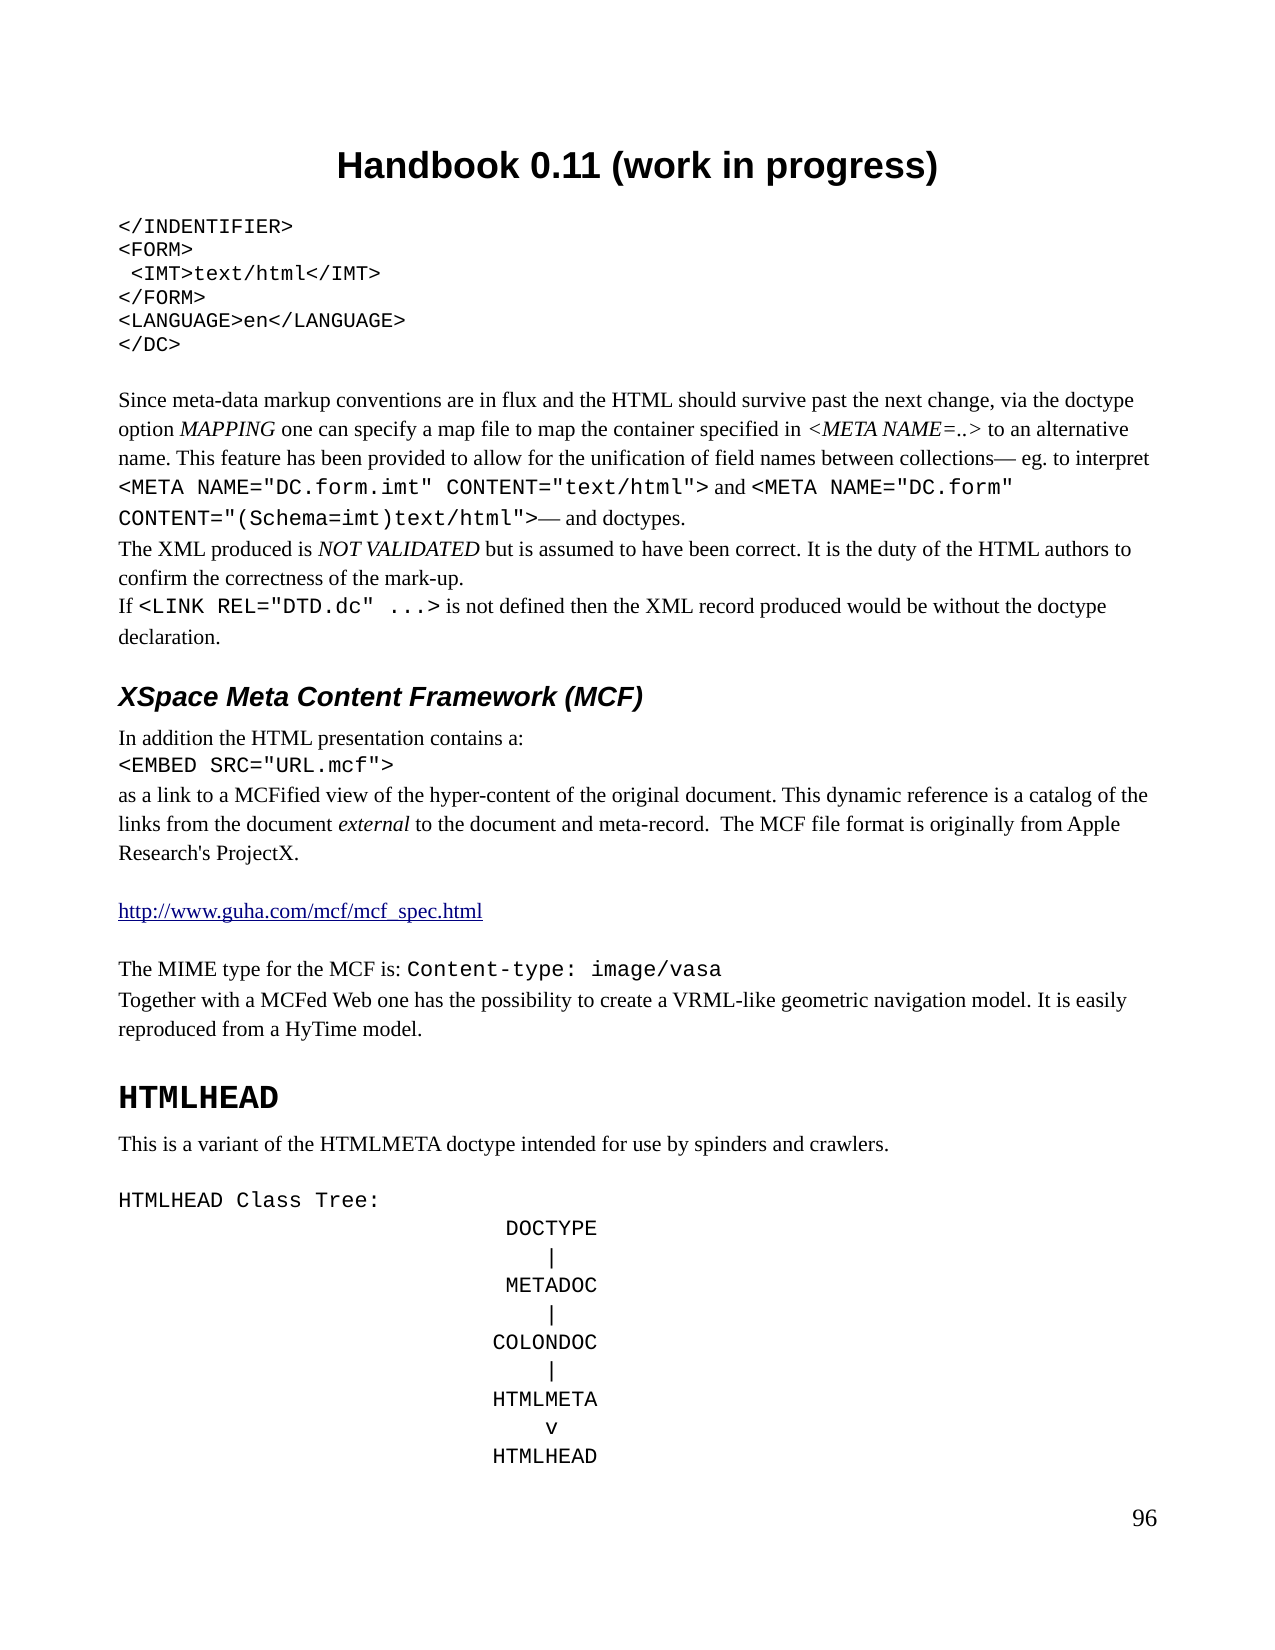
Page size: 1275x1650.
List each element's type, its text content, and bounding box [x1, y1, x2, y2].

subtitle HTMLHEAD [118, 1081, 1157, 1119]
text The MIME type for the MCF is: Content-type: image/vasa [118, 956, 1157, 983]
text | [413, 1303, 1157, 1327]
text METADOC [413, 1274, 1157, 1299]
text <LANGUAGE>en</LANGUAGE> [118, 310, 1157, 334]
text Together with a MCFed Web one has the possibility to create a VRML-like geometric navigation model. It is easily reproduced from a HyTime model. [118, 987, 1157, 1041]
text HTMLMETA [413, 1388, 1157, 1413]
text </FORM> [118, 287, 1157, 310]
text DOCTYPE [413, 1217, 1157, 1242]
text The XML produced is NOT VALIDATED but is assumed to have been correct. It is the duty of the HTML authors to confirm the correctness of the mark-up. [118, 536, 1157, 590]
text HTMLHEAD [413, 1445, 1157, 1470]
text HTMLHEAD Class Tree: [118, 1189, 1157, 1214]
text <IMT>text/html</IMT> [118, 263, 1157, 287]
text COLONDOC [413, 1331, 1157, 1356]
text </DC> [118, 334, 1157, 358]
subtitle XSpace Meta Content Framework (MCF) [118, 681, 1157, 713]
text If <LINK REL="DTD.dc" ...> is not defined then the XML record produced would be without the doctype declaration. [118, 593, 1157, 649]
text In addition the HTML presentation contains a: <EMBED SRC="URL.mcf"> as a link to a MCFified view of the hyper-content of the original document. This dynamic reference is a catalog of the links from the document external to the document and meta-record. The MCF file format is originally from Apple Research's ProjectX. [118, 725, 1157, 866]
text This is a variant of the HTMLMETA doctype intended for use by spinders and crawlers. [118, 1131, 1157, 1157]
text http://www.guha.com/mcf/mcf_spec.html [118, 898, 1157, 923]
text Since meta-data markup conventions are in flux and the HTML should survive past the next change, via the doctype option MAPPING one can specify a map file to map the container specified in <META NAME=..> to an alternative name. This feature has been provided to allow for the unification of field names between collections— eg. to interpret <META NAME="DC.form.imt" CONTENT="text/html"> and <META NAME="DC.form" CONTENT="(Schema=imt)text/html">— and doctypes. [118, 387, 1157, 532]
text v [413, 1416, 1157, 1441]
text <FORM> [118, 239, 1157, 263]
text | [413, 1359, 1157, 1384]
text </INDENTIFIER> [118, 216, 1157, 239]
text | [413, 1246, 1157, 1271]
